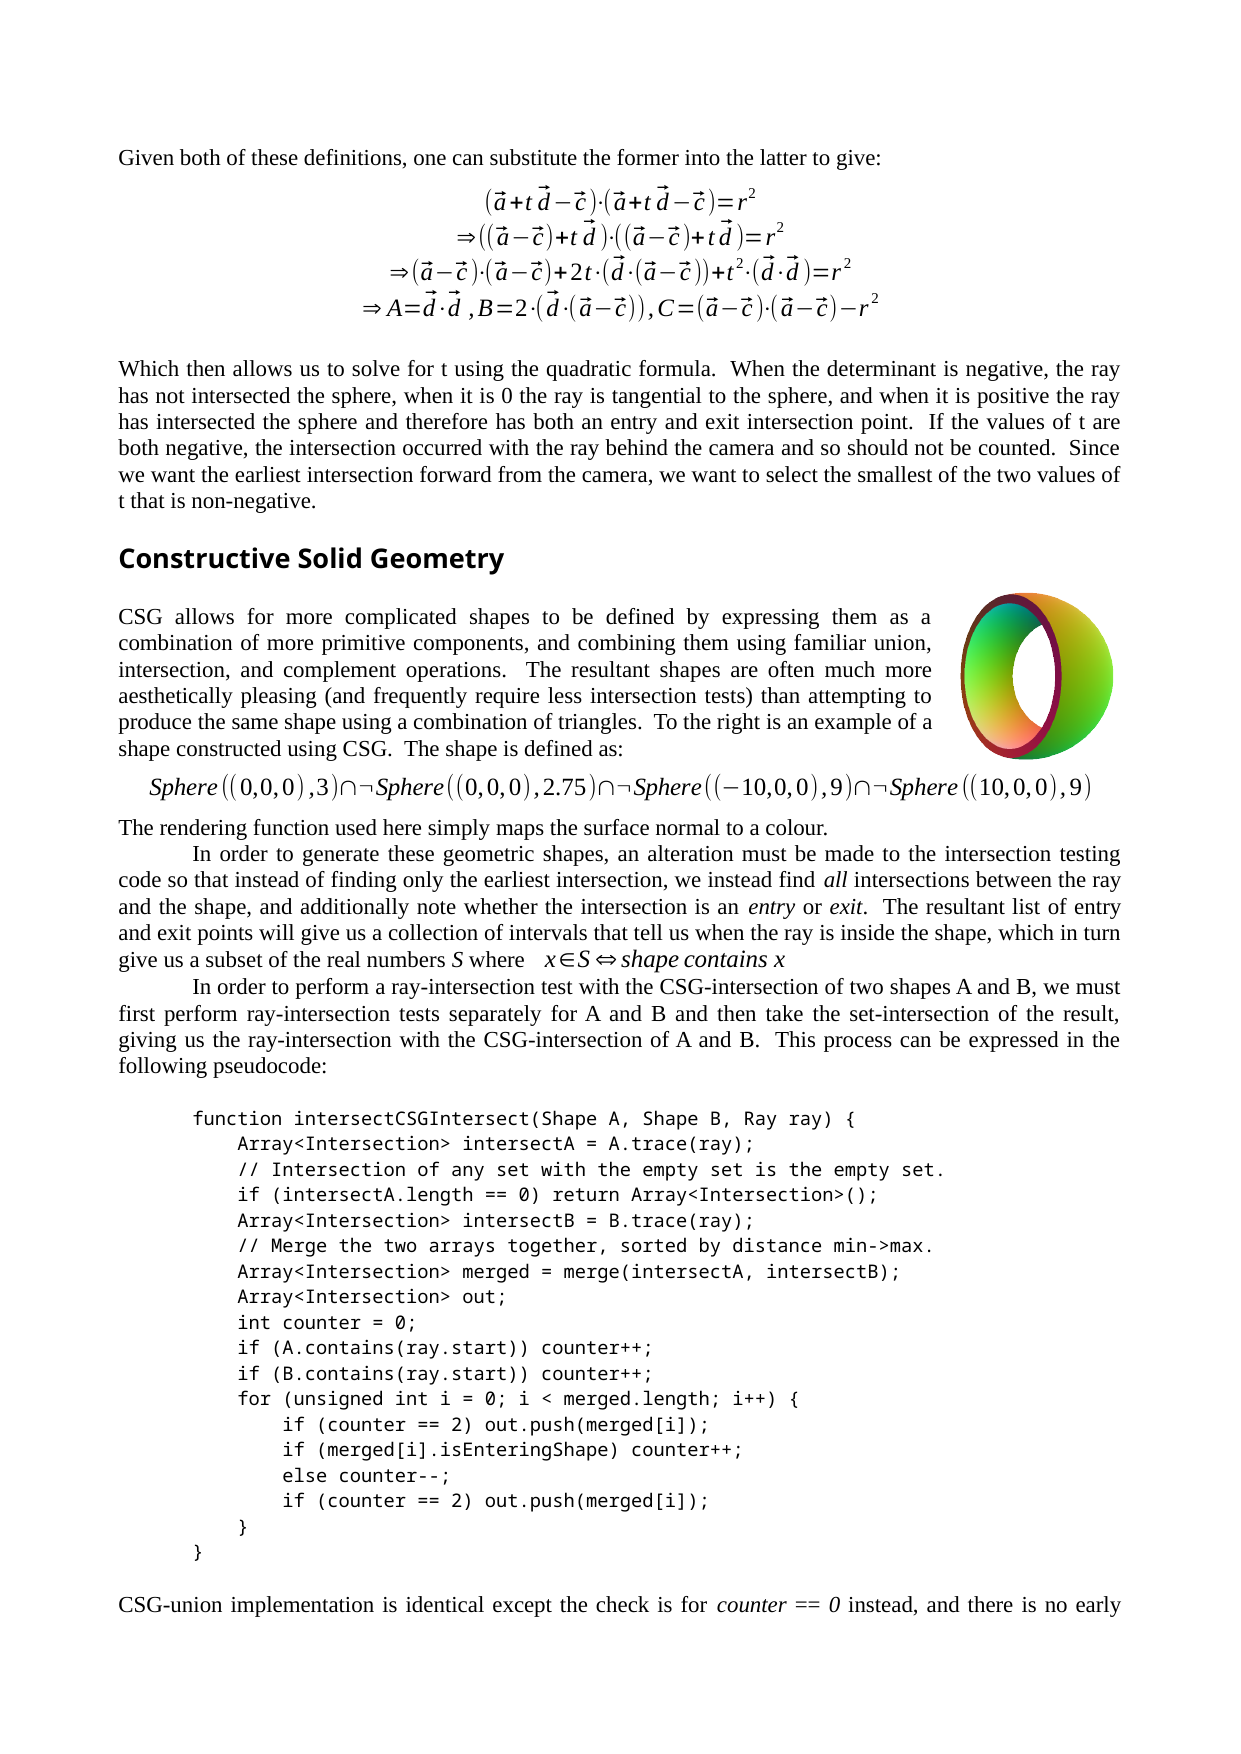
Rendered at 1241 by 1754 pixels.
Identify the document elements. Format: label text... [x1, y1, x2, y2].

text Array<Intersection> out; [192, 1284, 1122, 1309]
text In order to perform a ray-intersection test with the CSG-intersection of two shapes A and B, we must first perform ray-intersection tests separately for A and B and then take the set-intersection of the result, giving us the ray-intersection with the CSG-intersection of A and B. This process can be expressed in the following pseudocode: [118, 973, 1122, 1079]
text if (intersectA.length == 0) return Array<Intersection>(); [192, 1182, 1122, 1207]
text The rendering function used here simply maps the surface normal to a colour. [118, 814, 1122, 840]
text function intersectCSGIntersect(Shape A, Shape B, Ray ray) { [192, 1105, 1122, 1131]
text if (counter == 2) out.push(merged[i]); [192, 1411, 1122, 1437]
text Which then allows us to solve for t using the quadratic formula. When the determinant is negative, the ray has not intersected the sphere, when it is 0 the ray is tangential to the sphere, and when it is positive the ray has intersected the sphere and therefore has both an entry and exit intersection point. If the values of t are both negative, the intersection occurred with the ray behind the camera and so should not be counted. Since we want the earliest intersection forward from the camera, we want to select the smallest of the two values of t that is non-negative. [118, 355, 1122, 513]
text // Intersection of any set with the empty set is the empty set. [192, 1156, 1122, 1182]
text CSG-union implementation is identical except the check is for counter == 0 instead, and there is no early [118, 1591, 1122, 1617]
text In order to generate these geometric shapes, an alteration must be made to the intersection testing code so that instead of finding only the earliest intersection, we instead find all intersections between the ray and the shape, and additionally note whether the intersection is an entry or exit. The resultant list of entry and exit points will give us a collection of intervals that tell us when the ray is inside the shape, which in turn give us a subset of the real numbers S where [118, 840, 1122, 973]
text if (counter == 2) out.push(merged[i]); [192, 1488, 1122, 1513]
text if (A.contains(ray.start)) counter++; [192, 1335, 1122, 1360]
text if (B.contains(ray.start)) counter++; [192, 1360, 1122, 1386]
text } [192, 1513, 1122, 1539]
text } [192, 1539, 1122, 1564]
text if (merged[i].isEnteringShape) counter++; [192, 1437, 1122, 1462]
text else counter--; [192, 1462, 1122, 1488]
text for (unsigned int i = 0; i < merged.length; i++) { [192, 1386, 1122, 1411]
text // Merge the two arrays together, sorted by distance min->max. [192, 1233, 1122, 1258]
text CSG allows for more complicated shapes to be defined by expressing them as a combination of more primitive components, and combining them using familiar union, intersection, and complement operations. The resultant shapes are often much more aesthetically pleasing (and frequently require less intersection tests) than attempting to produce the same shape using a combination of triangles. To the right is an example of a shape constructed using CSG. The shape is defined as: [118, 603, 933, 761]
text Given both of these definitions, one can substitute the former into the latter to give: [118, 144, 1122, 171]
text int counter = 0; [192, 1309, 1122, 1335]
text Constructive Solid Geometry [118, 540, 1122, 577]
text Array<Intersection> intersectB = B.trace(ray); [192, 1207, 1122, 1233]
text Array<Intersection> intersectA = A.trace(ray); [192, 1131, 1122, 1156]
picture [933, 578, 1138, 777]
text Array<Intersection> merged = merge(intersectA, intersectB); [192, 1258, 1122, 1284]
